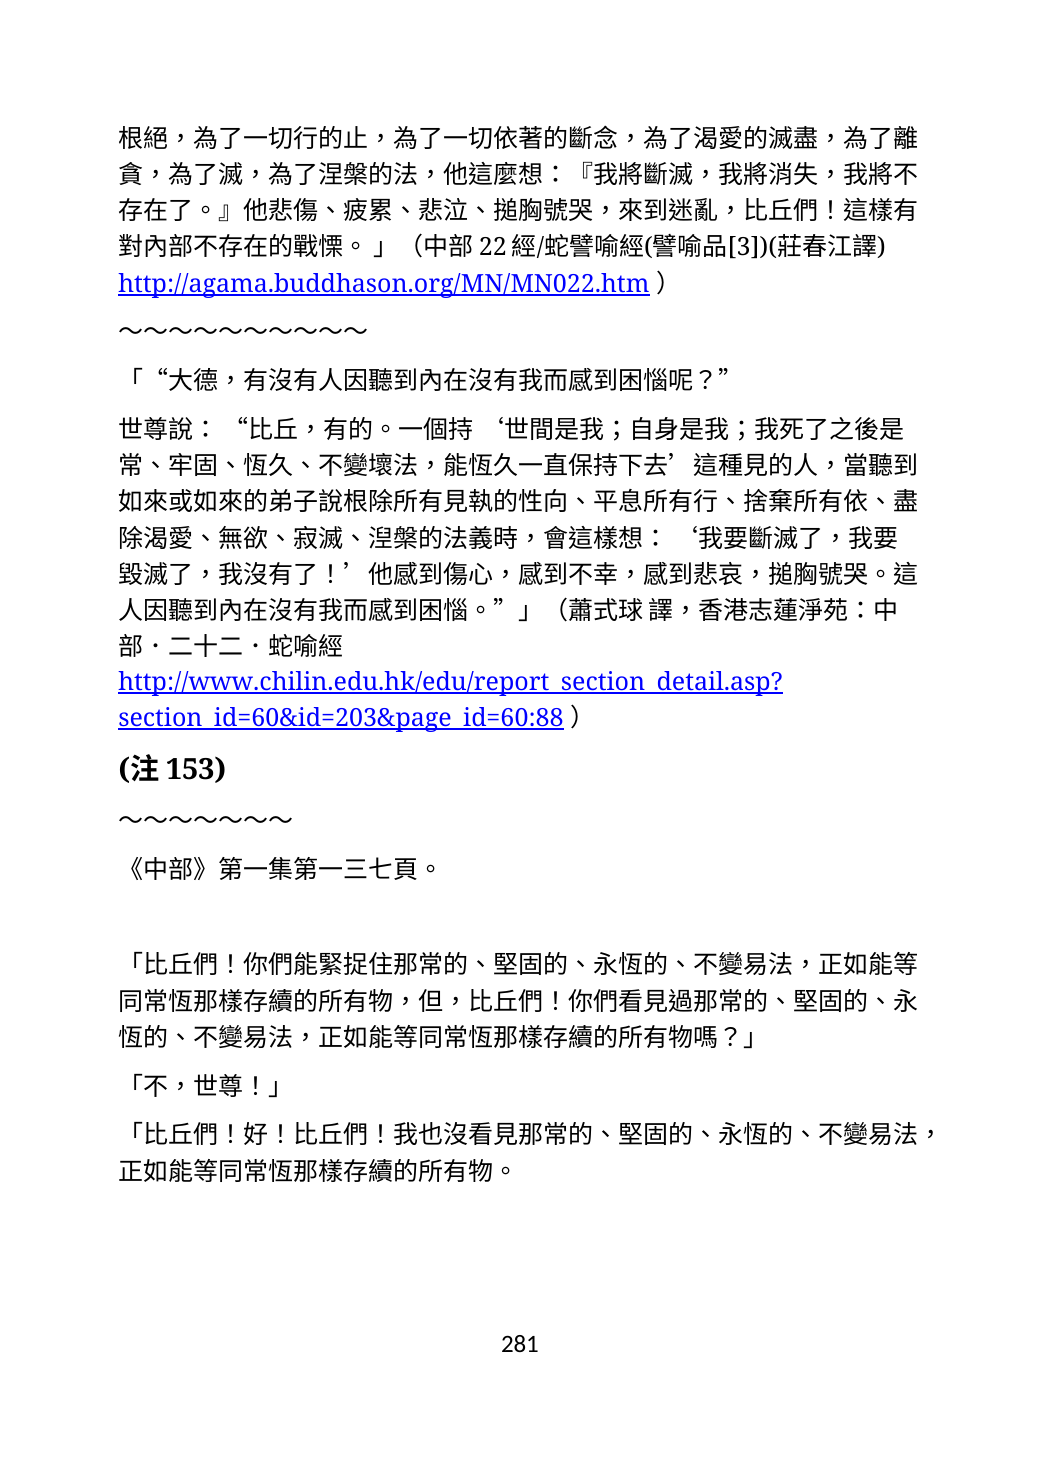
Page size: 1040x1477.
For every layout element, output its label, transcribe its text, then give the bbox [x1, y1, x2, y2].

text ～～～～～～～ [118, 801, 921, 837]
text 《中部》第一集第一三七頁。 [118, 849, 921, 886]
text 根絕，為了一切行的止，為了一切依著的斷念，為了渴愛的滅盡，為了離貪，為了滅，為了涅槃的法，他這麼想：『我將斷滅，我將消失，我將不存在了。』他悲傷、疲累、悲泣、搥胸號哭，來到迷亂，比丘們！這樣有對內部不存在的戰慄。 」（中部22經/蛇譬喻經(譬喻品[3])(莊春江譯) http://agama.buddhason.org/MN/MN022.htm ） [118, 118, 921, 299]
text 「比丘們！你們能緊捉住那常的、堅固的、永恆的、不變易法，正如能等同常恆那樣存續的所有物，但，比丘們！你們看見過那常的、堅固的、永恆的、不變易法，正如能等同常恆那樣存續的所有物嗎？」 [118, 945, 921, 1054]
text 「“大德，有沒有人因聽到內在沒有我而感到困惱呢？” [118, 361, 921, 397]
text 「比丘們！好！比丘們！我也沒看見那常的、堅固的、永恆的、不變易法，正如能等同常恆那樣存續的所有物。 [118, 1115, 921, 1187]
text (注 153) [118, 746, 921, 788]
text ～～～～～～～～～～ [118, 312, 921, 348]
text 世尊說： “比丘，有的。一個持 ‘世間是我；自身是我；我死了之後是常、牢固、恆久、不變壞法，能恆久一直保持下去’這種見的人，當聽到如來或如來的弟子說根除所有見執的性向、平息所有行、捨棄所有依、盡除渴愛、無欲、寂滅、湼槃的法義時，會這樣想： ‘我要斷滅了，我要毀滅了，我沒有了！’他感到傷心，感到不幸，感到悲哀，搥胸號哭。這人因聽到內在沒有我而感到困惱。”」（蕭式球 譯，香港志蓮淨苑：中部．二十二．蛇喻經 http://www.chilin.edu.hk/edu/report_section_detail.asp?section_id=60&id=203&page_id=60:88 ） [118, 409, 921, 733]
text 「不，世尊！」 [118, 1066, 921, 1102]
